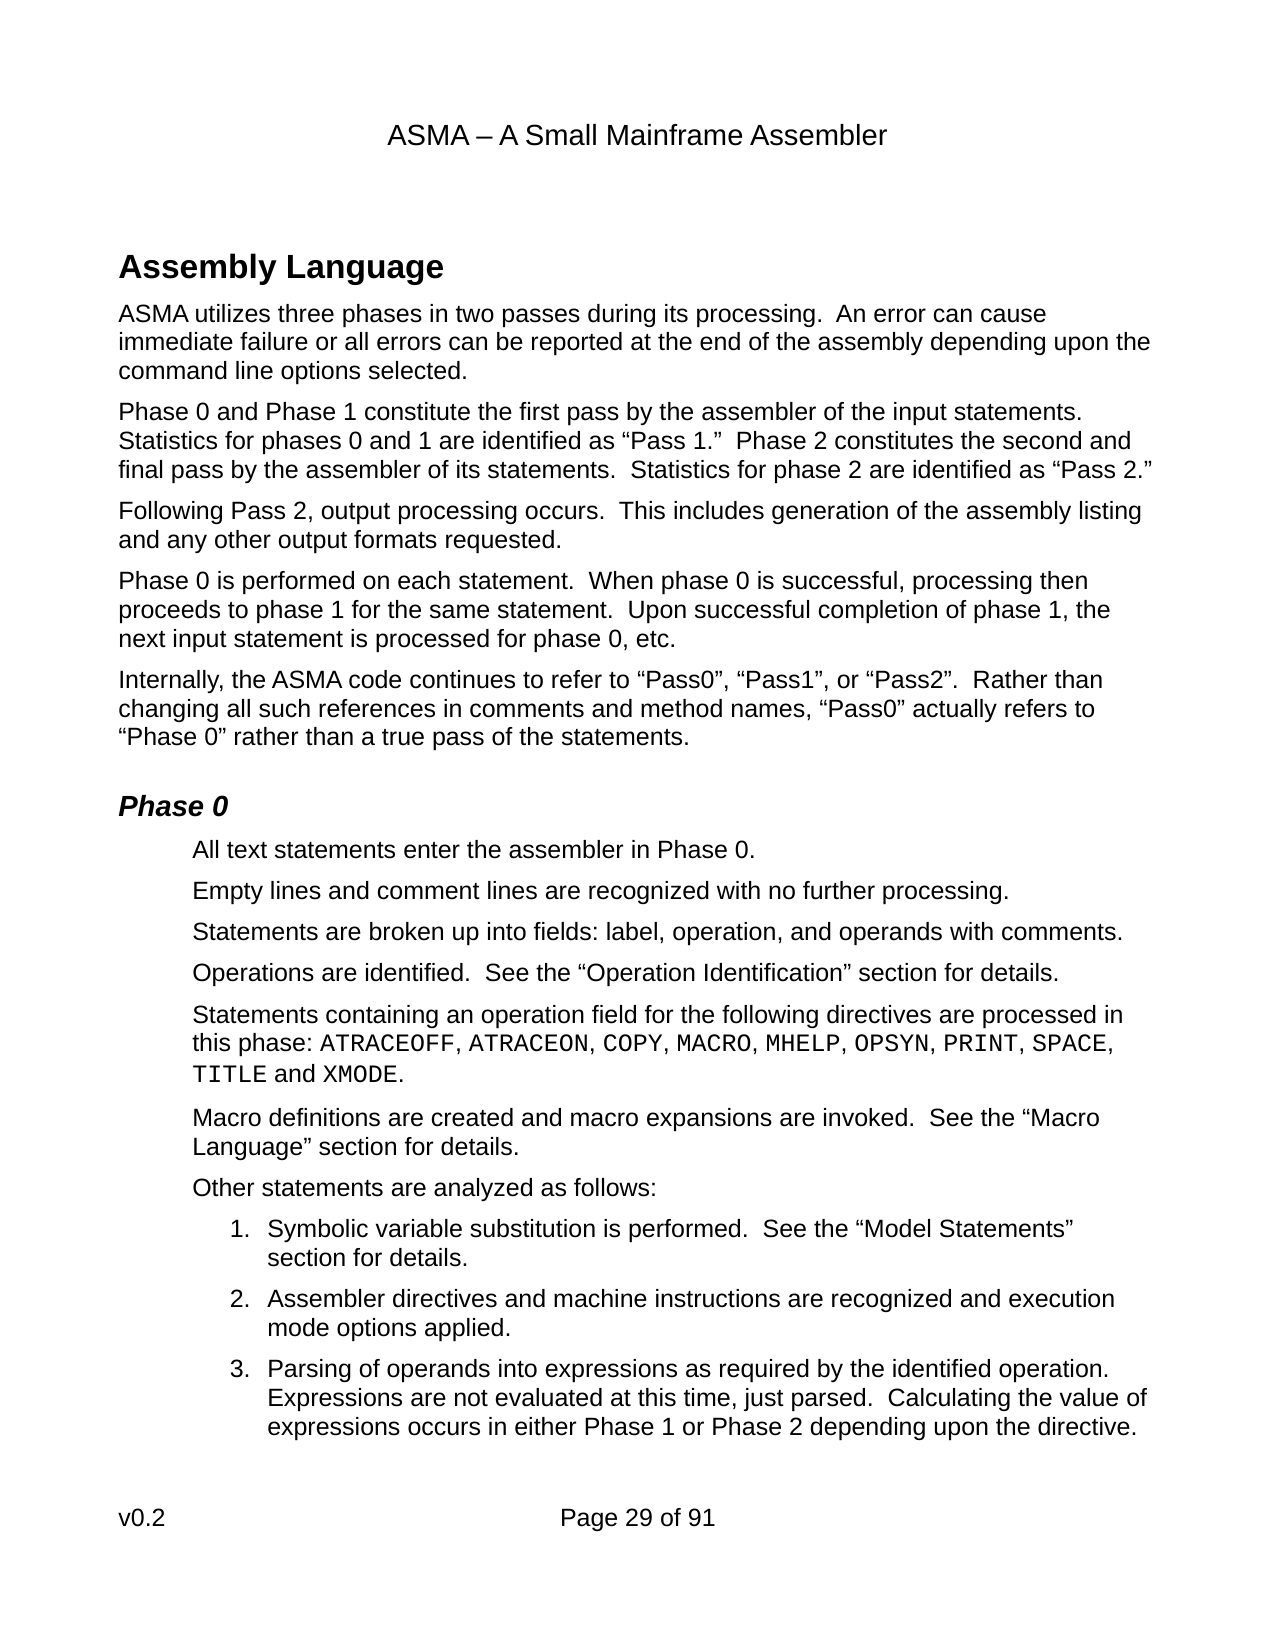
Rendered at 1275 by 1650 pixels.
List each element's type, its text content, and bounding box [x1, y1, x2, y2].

text All text statements enter the assembler in Phase 0. [192, 834, 1157, 863]
text ASMA utilizes three phases in two passes during its processing. An error can cause immediate failure or all errors can be reported at the end of the assembly depending upon the command line options selected. [118, 298, 1157, 385]
text Phase 0 is performed on each statement. When phase 0 is successful, processing then proceeds to phase 1 for the same statement. Upon successful completion of phase 1, the next input statement is processed for phase 0, etc. [118, 566, 1157, 652]
text Phase 0 and Phase 1 constitute the first pass by the assembler of the input statements. Statistics for phases 0 and 1 are identified as “Pass 1.” Phase 2 constitutes the second and final pass by the assembler of its statements. Statistics for phase 2 are identified as “Pass 2.” [118, 397, 1157, 483]
text Empty lines and comment lines are recognized with no further processing. [192, 876, 1157, 904]
text Other statements are analyzed as follows: [192, 1173, 1157, 1201]
text Following Pass 2, output processing occurs. This includes generation of the assembly listing and any other output formats requested. [118, 496, 1157, 553]
list Symbolic variable substitution is performed. See the “Model Statements” section for details. [229, 1214, 1157, 1271]
text Macro definitions are created and macro expansions are invoked. See the “Macro Language” section for details. [192, 1103, 1157, 1160]
text Statements containing an operation field for the following directives are processed in this phase: ATRACEOFF, ATRACEON, COPY, MACRO, MHELP, OPSYN, PRINT, SPACE, TITLE and XMODE. [192, 999, 1157, 1090]
subtitle Assembly Language [118, 247, 1157, 286]
list Parsing of operands into expressions as required by the identified operation. Expressions are not evaluated at this time, just parsed. Calculating the value of expressions occurs in either Phase 1 or Phase 2 depending upon the directive. [229, 1354, 1157, 1440]
subtitle Phase 0 [118, 788, 1157, 822]
list Assembler directives and machine instructions are recognized and execution mode options applied. [229, 1284, 1157, 1341]
text Operations are identified. See the “Operation Identification” section for details. [192, 958, 1157, 987]
text Internally, the ASMA code continues to refer to “Pass0”, “Pass1”, or “Pass2”. Rather than changing all such references in comments and method names, “Pass0” actually refers to “Phase 0” rather than a true pass of the statements. [118, 665, 1157, 751]
text Statements are broken up into fields: label, operation, and operands with comments. [192, 917, 1157, 946]
